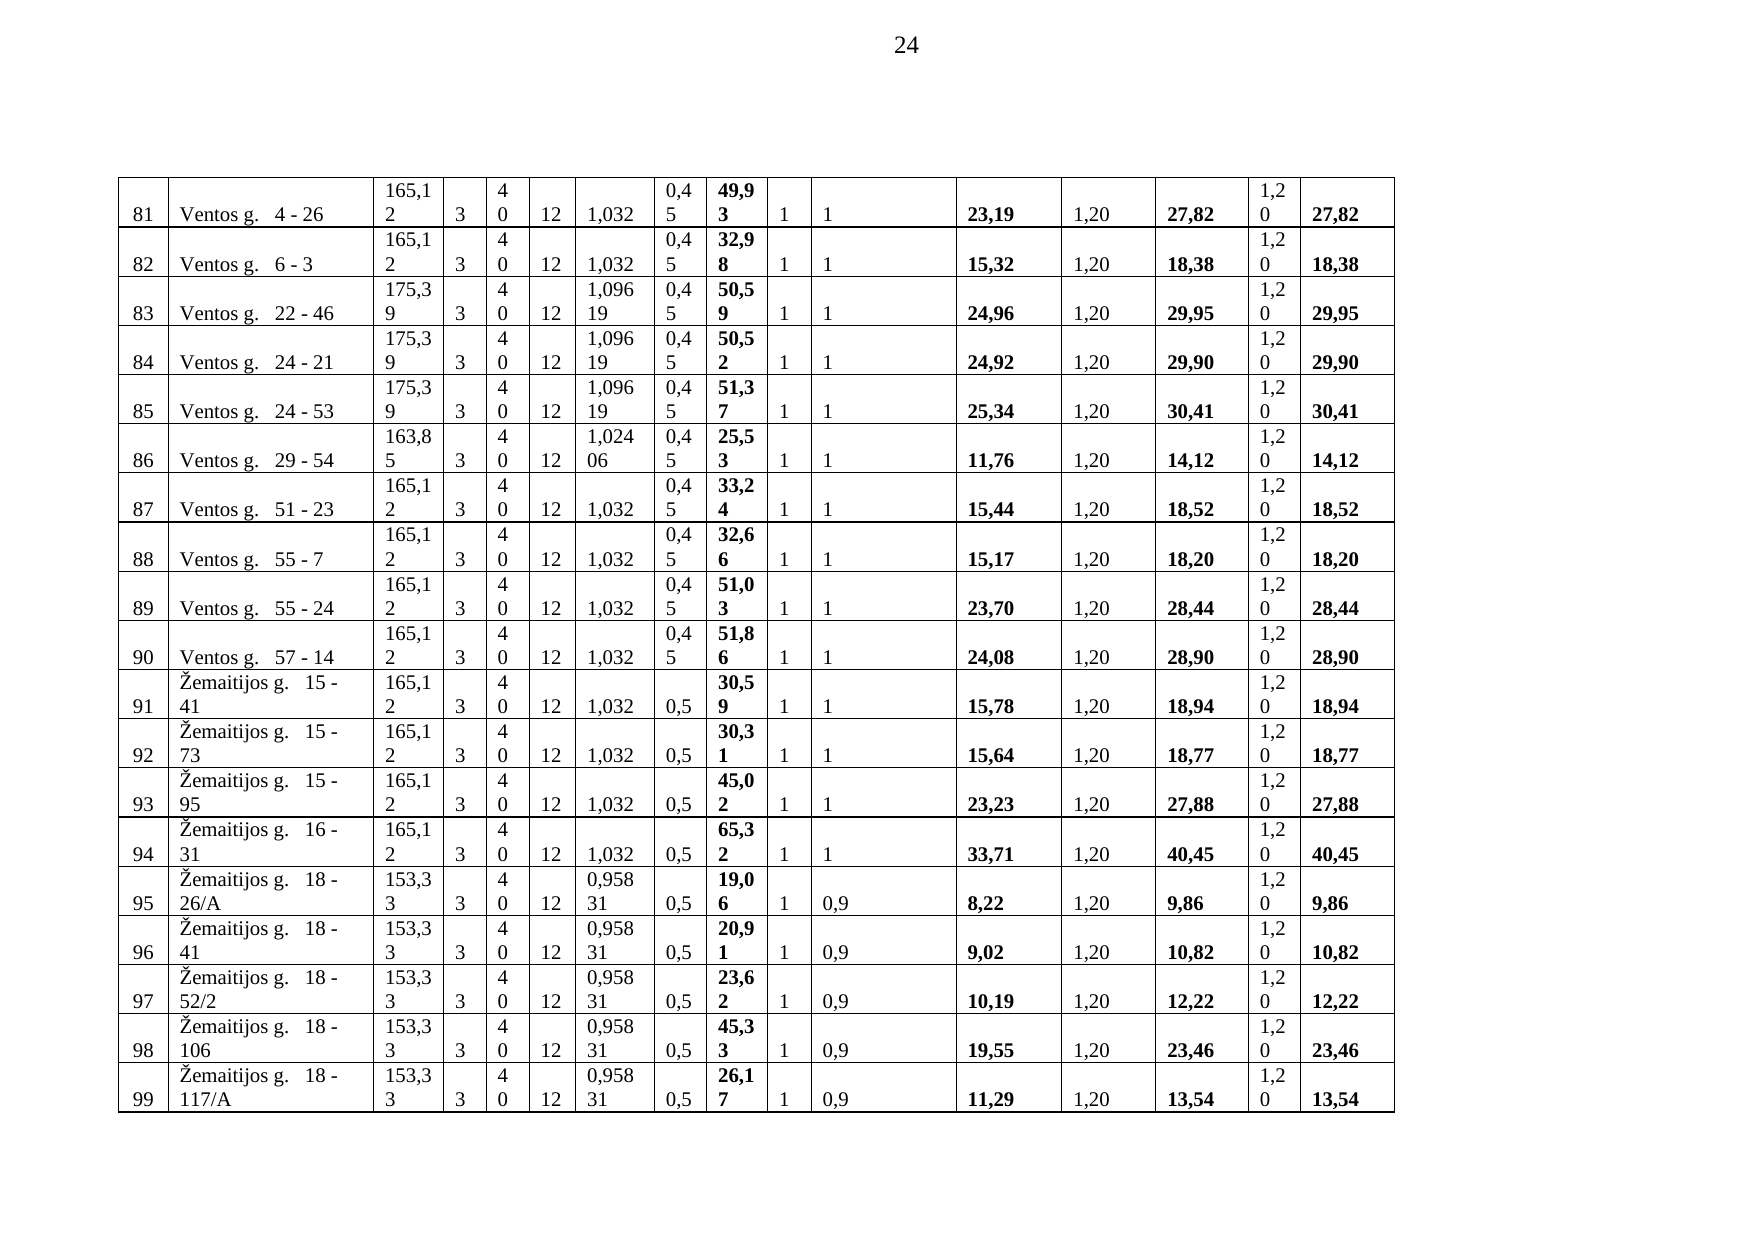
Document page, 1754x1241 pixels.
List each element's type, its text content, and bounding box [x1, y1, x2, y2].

table_cell 40 [487, 768, 529, 816]
table_cell 1 [768, 1014, 811, 1062]
table_cell Žemaitijos g. 15 - 95 [169, 768, 373, 816]
table_cell 1,032 [576, 228, 654, 276]
table_cell 12 [530, 768, 575, 816]
table_cell Ventos g. 51 - 23 [169, 473, 373, 521]
table_cell 1,20 [1249, 326, 1300, 374]
table_cell 25,53 [707, 424, 767, 472]
table_cell Ventos g. 24 - 53 [169, 375, 373, 423]
table_cell 1,032 [576, 719, 654, 767]
table_cell 0,5 [655, 916, 706, 964]
table_cell 1,20 [1062, 1063, 1155, 1111]
table_cell 1,20 [1249, 523, 1300, 571]
table_cell 1 [768, 818, 811, 866]
table_cell 175,39 [374, 375, 443, 423]
table_cell 95 [119, 867, 168, 915]
table_cell 89 [119, 572, 168, 620]
table_cell 40 [487, 1063, 529, 1111]
table_cell 1,032 [576, 178, 654, 226]
table_cell 165,12 [374, 523, 443, 571]
table_cell 1,20 [1062, 621, 1155, 669]
table_cell 10,82 [1301, 916, 1394, 964]
table_cell 30,41 [1301, 375, 1394, 423]
table_cell Žemaitijos g. 15 - 73 [169, 719, 373, 767]
table_cell 3 [444, 719, 486, 767]
table_cell 18,38 [1156, 228, 1248, 276]
table_cell 24,96 [957, 277, 1061, 325]
table_cell 18,52 [1156, 473, 1248, 521]
table_cell 1,20 [1249, 768, 1300, 816]
table_cell 165,12 [374, 621, 443, 669]
table_cell 18,77 [1301, 719, 1394, 767]
table_cell 1,20 [1062, 719, 1155, 767]
table_cell 1,20 [1062, 1014, 1155, 1062]
table_cell 1,032 [576, 523, 654, 571]
table_cell 12 [530, 916, 575, 964]
table_cell 9,02 [957, 916, 1061, 964]
table_cell 51,37 [707, 375, 767, 423]
table_cell 3 [444, 277, 486, 325]
table_cell 82 [119, 228, 168, 276]
table_cell 12 [530, 375, 575, 423]
table_cell 12 [530, 228, 575, 276]
table_cell 1,032 [576, 818, 654, 866]
table_cell 33,24 [707, 473, 767, 521]
table_cell 3 [444, 473, 486, 521]
table_cell 14,12 [1301, 424, 1394, 472]
table_cell 165,12 [374, 670, 443, 718]
table_cell 0,45 [655, 228, 706, 276]
table_cell 0,5 [655, 670, 706, 718]
table_cell 3 [444, 1014, 486, 1062]
table_cell 33,71 [957, 818, 1061, 866]
table_cell 1 [768, 228, 811, 276]
table_cell 153,33 [374, 916, 443, 964]
table_cell 1,032 [576, 621, 654, 669]
table_cell 153,33 [374, 1063, 443, 1111]
table_cell 0,45 [655, 473, 706, 521]
table_cell Žemaitijos g. 15 - 41 [169, 670, 373, 718]
table_cell 1,20 [1062, 277, 1155, 325]
table_cell 26,17 [707, 1063, 767, 1111]
table_cell 87 [119, 473, 168, 521]
table_cell 1,09619 [576, 277, 654, 325]
table_cell 0,45 [655, 572, 706, 620]
table_cell 0,95831 [576, 965, 654, 1013]
table_cell 1 [768, 719, 811, 767]
table_cell 165,12 [374, 178, 443, 226]
table_cell 1,20 [1062, 523, 1155, 571]
table_cell Ventos g. 24 - 21 [169, 326, 373, 374]
table_cell 0,95831 [576, 867, 654, 915]
table_cell 15,44 [957, 473, 1061, 521]
table_cell 86 [119, 424, 168, 472]
table_cell 40 [487, 375, 529, 423]
table_cell 1 [812, 326, 956, 374]
table_cell 28,44 [1156, 572, 1248, 620]
table_cell 12 [530, 719, 575, 767]
table_cell 1,20 [1249, 277, 1300, 325]
table_cell 1 [768, 1063, 811, 1111]
table_cell 10,19 [957, 965, 1061, 1013]
table_cell 3 [444, 326, 486, 374]
table_cell 27,82 [1156, 178, 1248, 226]
table_cell 165,12 [374, 719, 443, 767]
table_cell Ventos g. 6 - 3 [169, 228, 373, 276]
table_cell 12 [530, 424, 575, 472]
table_cell Žemaitijos g. 18 - 106 [169, 1014, 373, 1062]
table_cell 1,20 [1062, 572, 1155, 620]
table_cell 0,5 [655, 1063, 706, 1111]
table_cell 96 [119, 916, 168, 964]
table_cell 1,20 [1249, 867, 1300, 915]
table_cell 0,95831 [576, 1014, 654, 1062]
table_cell 1,20 [1249, 965, 1300, 1013]
table_cell 1,20 [1062, 768, 1155, 816]
table_cell 1,20 [1062, 965, 1155, 1013]
table_cell 94 [119, 818, 168, 866]
table_cell 1,20 [1062, 867, 1155, 915]
table_cell 19,06 [707, 867, 767, 915]
table_cell 1,20 [1249, 719, 1300, 767]
table_cell 1,20 [1249, 916, 1300, 964]
table_cell 15,17 [957, 523, 1061, 571]
table_cell 12 [530, 670, 575, 718]
table_cell 40 [487, 473, 529, 521]
table_cell 23,62 [707, 965, 767, 1013]
table_cell 153,33 [374, 965, 443, 1013]
table_cell 1,032 [576, 670, 654, 718]
table_cell 12 [530, 178, 575, 226]
table_cell 175,39 [374, 277, 443, 325]
table_cell 85 [119, 375, 168, 423]
table_cell 0,5 [655, 867, 706, 915]
table_cell 0,5 [655, 1014, 706, 1062]
table_cell 0,9 [812, 965, 956, 1013]
table_cell 0,45 [655, 424, 706, 472]
table_cell 0,95831 [576, 1063, 654, 1111]
table_cell 1,032 [576, 768, 654, 816]
table_cell 30,41 [1156, 375, 1248, 423]
table_cell 1 [768, 523, 811, 571]
table_cell 32,66 [707, 523, 767, 571]
table_cell 45,33 [707, 1014, 767, 1062]
table_cell Ventos g. 29 - 54 [169, 424, 373, 472]
table_cell 98 [119, 1014, 168, 1062]
table_cell 1 [812, 818, 956, 866]
table_cell 18,77 [1156, 719, 1248, 767]
table_cell 14,12 [1156, 424, 1248, 472]
table_cell 1 [812, 473, 956, 521]
table_cell 25,34 [957, 375, 1061, 423]
table_cell 0,45 [655, 178, 706, 226]
table_cell 91 [119, 670, 168, 718]
table_cell 1,20 [1249, 424, 1300, 472]
table_cell 90 [119, 621, 168, 669]
table_cell 24,92 [957, 326, 1061, 374]
table_cell 1,20 [1249, 1014, 1300, 1062]
table_cell 1 [812, 719, 956, 767]
table_cell 28,90 [1156, 621, 1248, 669]
table_cell 3 [444, 768, 486, 816]
table_cell 40 [487, 326, 529, 374]
table_cell 40,45 [1156, 818, 1248, 866]
table_cell 18,94 [1301, 670, 1394, 718]
table_cell 1 [768, 424, 811, 472]
table_cell 99 [119, 1063, 168, 1111]
table_cell 1,032 [576, 572, 654, 620]
table_cell 0,5 [655, 818, 706, 866]
table_cell 1 [812, 621, 956, 669]
table_cell 1,20 [1062, 326, 1155, 374]
table_cell 3 [444, 1063, 486, 1111]
table_cell 1 [768, 572, 811, 620]
table_cell 0,45 [655, 621, 706, 669]
table_cell 49,93 [707, 178, 767, 226]
table_cell 1,20 [1249, 178, 1300, 226]
table_cell 19,55 [957, 1014, 1061, 1062]
table_cell 29,90 [1301, 326, 1394, 374]
table_cell 3 [444, 965, 486, 1013]
table_cell 1 [812, 424, 956, 472]
table_cell 45,02 [707, 768, 767, 816]
table_cell 11,76 [957, 424, 1061, 472]
table_cell 1 [768, 965, 811, 1013]
table_cell 1 [812, 375, 956, 423]
table_cell 12 [530, 818, 575, 866]
table_cell 1,20 [1249, 670, 1300, 718]
table_cell 1 [768, 326, 811, 374]
table_cell 1 [768, 916, 811, 964]
table_cell 1,032 [576, 473, 654, 521]
table_cell 15,64 [957, 719, 1061, 767]
table_cell 40,45 [1301, 818, 1394, 866]
table_cell 3 [444, 228, 486, 276]
table_cell 1,20 [1062, 916, 1155, 964]
table_cell 29,95 [1156, 277, 1248, 325]
table_cell 1,20 [1249, 621, 1300, 669]
table_cell 15,32 [957, 228, 1061, 276]
table_cell 12,22 [1156, 965, 1248, 1013]
table_cell 1 [812, 572, 956, 620]
table_cell 32,98 [707, 228, 767, 276]
table_cell 65,32 [707, 818, 767, 866]
table_cell 1 [768, 670, 811, 718]
table_cell 1,20 [1249, 818, 1300, 866]
table_cell 18,20 [1301, 523, 1394, 571]
table_cell 0,9 [812, 867, 956, 915]
table_cell 1,20 [1062, 375, 1155, 423]
table_cell 12 [530, 277, 575, 325]
table_cell 83 [119, 277, 168, 325]
table_cell 1,20 [1062, 228, 1155, 276]
table_cell 40 [487, 818, 529, 866]
table_cell 23,23 [957, 768, 1061, 816]
table_cell 84 [119, 326, 168, 374]
table_cell 1 [812, 178, 956, 226]
table_cell 12 [530, 326, 575, 374]
table_cell 12 [530, 867, 575, 915]
table_cell 1,20 [1249, 473, 1300, 521]
table_cell 175,39 [374, 326, 443, 374]
table_cell 13,54 [1156, 1063, 1248, 1111]
table_cell 1 [812, 277, 956, 325]
table_cell 165,12 [374, 473, 443, 521]
table_cell 40 [487, 719, 529, 767]
table_cell 0,45 [655, 375, 706, 423]
table_cell Žemaitijos g. 16 - 31 [169, 818, 373, 866]
table_cell 93 [119, 768, 168, 816]
table_cell 1,09619 [576, 326, 654, 374]
table_cell 88 [119, 523, 168, 571]
table_cell 3 [444, 916, 486, 964]
table_cell 165,12 [374, 572, 443, 620]
table_cell 3 [444, 178, 486, 226]
table_cell 1,20 [1062, 473, 1155, 521]
table_cell 1 [768, 473, 811, 521]
table_cell Žemaitijos g. 18 - 52/2 [169, 965, 373, 1013]
table_cell 165,12 [374, 818, 443, 866]
table_cell 12,22 [1301, 965, 1394, 1013]
table_cell 40 [487, 1014, 529, 1062]
table_cell 9,86 [1156, 867, 1248, 915]
table_cell 12 [530, 1063, 575, 1111]
table_cell 1,20 [1062, 424, 1155, 472]
table_cell 27,82 [1301, 178, 1394, 226]
table_cell 40 [487, 523, 529, 571]
table_cell 10,82 [1156, 916, 1248, 964]
table_cell 15,78 [957, 670, 1061, 718]
table_cell 3 [444, 867, 486, 915]
table_cell 40 [487, 277, 529, 325]
table_cell 28,90 [1301, 621, 1394, 669]
table_cell 1,09619 [576, 375, 654, 423]
table_cell 12 [530, 621, 575, 669]
table_cell 24,08 [957, 621, 1061, 669]
table_cell 40 [487, 867, 529, 915]
table_cell 1,20 [1249, 572, 1300, 620]
table_cell 40 [487, 670, 529, 718]
table_cell 1 [812, 228, 956, 276]
table_cell 12 [530, 523, 575, 571]
table_cell 0,9 [812, 1063, 956, 1111]
table_cell 1 [812, 768, 956, 816]
table_cell 12 [530, 1014, 575, 1062]
table_cell 20,91 [707, 916, 767, 964]
table_cell 8,22 [957, 867, 1061, 915]
table_cell 12 [530, 965, 575, 1013]
table_cell 0,9 [812, 1014, 956, 1062]
table_cell 30,31 [707, 719, 767, 767]
table_cell 12 [530, 572, 575, 620]
table_cell 3 [444, 523, 486, 571]
table_cell 13,54 [1301, 1063, 1394, 1111]
table_cell 153,33 [374, 1014, 443, 1062]
table_cell 1,20 [1249, 1063, 1300, 1111]
table_cell 18,94 [1156, 670, 1248, 718]
table_cell 50,59 [707, 277, 767, 325]
table_cell 0,5 [655, 965, 706, 1013]
table_cell 40 [487, 178, 529, 226]
table_cell 18,52 [1301, 473, 1394, 521]
table_cell Žemaitijos g. 18 - 41 [169, 916, 373, 964]
table_cell 3 [444, 621, 486, 669]
table_cell 3 [444, 818, 486, 866]
table_cell 1,20 [1249, 375, 1300, 423]
table_cell Ventos g. 55 - 7 [169, 523, 373, 571]
table_cell 1,20 [1062, 818, 1155, 866]
table_cell Ventos g. 57 - 14 [169, 621, 373, 669]
table_cell 51,03 [707, 572, 767, 620]
table_cell Žemaitijos g. 18 - 117/A [169, 1063, 373, 1111]
table_cell 1 [768, 867, 811, 915]
table_cell 165,12 [374, 228, 443, 276]
table_cell 29,90 [1156, 326, 1248, 374]
table_cell 1 [768, 768, 811, 816]
table_cell 92 [119, 719, 168, 767]
table_cell 28,44 [1301, 572, 1394, 620]
table_cell 23,19 [957, 178, 1061, 226]
table_cell 27,88 [1156, 768, 1248, 816]
table_cell 165,12 [374, 768, 443, 816]
table_cell 18,38 [1301, 228, 1394, 276]
table_cell 3 [444, 375, 486, 423]
table_cell 1 [768, 375, 811, 423]
table_cell 30,59 [707, 670, 767, 718]
table_cell 3 [444, 572, 486, 620]
table_cell 1 [768, 178, 811, 226]
table_cell 1,20 [1062, 670, 1155, 718]
table_cell 23,46 [1156, 1014, 1248, 1062]
table_cell 0,45 [655, 523, 706, 571]
table_cell 40 [487, 228, 529, 276]
table_cell Ventos g. 22 - 46 [169, 277, 373, 325]
table_cell 40 [487, 621, 529, 669]
table_cell 40 [487, 965, 529, 1013]
table_cell 51,86 [707, 621, 767, 669]
table_cell 3 [444, 424, 486, 472]
table_cell 0,9 [812, 916, 956, 964]
table_cell 40 [487, 424, 529, 472]
table_cell Ventos g. 4 - 26 [169, 178, 373, 226]
table_cell 0,5 [655, 719, 706, 767]
table_cell 0,45 [655, 326, 706, 374]
table_cell 11,29 [957, 1063, 1061, 1111]
table_cell 0,95831 [576, 916, 654, 964]
table_cell 23,70 [957, 572, 1061, 620]
table_cell 97 [119, 965, 168, 1013]
table_cell 18,20 [1156, 523, 1248, 571]
table_cell Žemaitijos g. 18 - 26/A [169, 867, 373, 915]
table_cell 50,52 [707, 326, 767, 374]
table_cell Ventos g. 55 - 24 [169, 572, 373, 620]
table_cell 1,20 [1249, 228, 1300, 276]
table_cell 1 [812, 523, 956, 571]
table_cell 29,95 [1301, 277, 1394, 325]
table_cell 1 [768, 621, 811, 669]
table_cell 163,85 [374, 424, 443, 472]
table_cell 27,88 [1301, 768, 1394, 816]
table_cell 40 [487, 916, 529, 964]
table_cell 81 [119, 178, 168, 226]
table_cell 1 [768, 277, 811, 325]
table_cell 1,20 [1062, 178, 1155, 226]
table_cell 9,86 [1301, 867, 1394, 915]
table_cell 153,33 [374, 867, 443, 915]
table_cell 0,45 [655, 277, 706, 325]
table_cell 12 [530, 473, 575, 521]
table_cell 0,5 [655, 768, 706, 816]
table_cell 1 [812, 670, 956, 718]
table_cell 1,02406 [576, 424, 654, 472]
table_cell 23,46 [1301, 1014, 1394, 1062]
table_cell 40 [487, 572, 529, 620]
table_cell 3 [444, 670, 486, 718]
